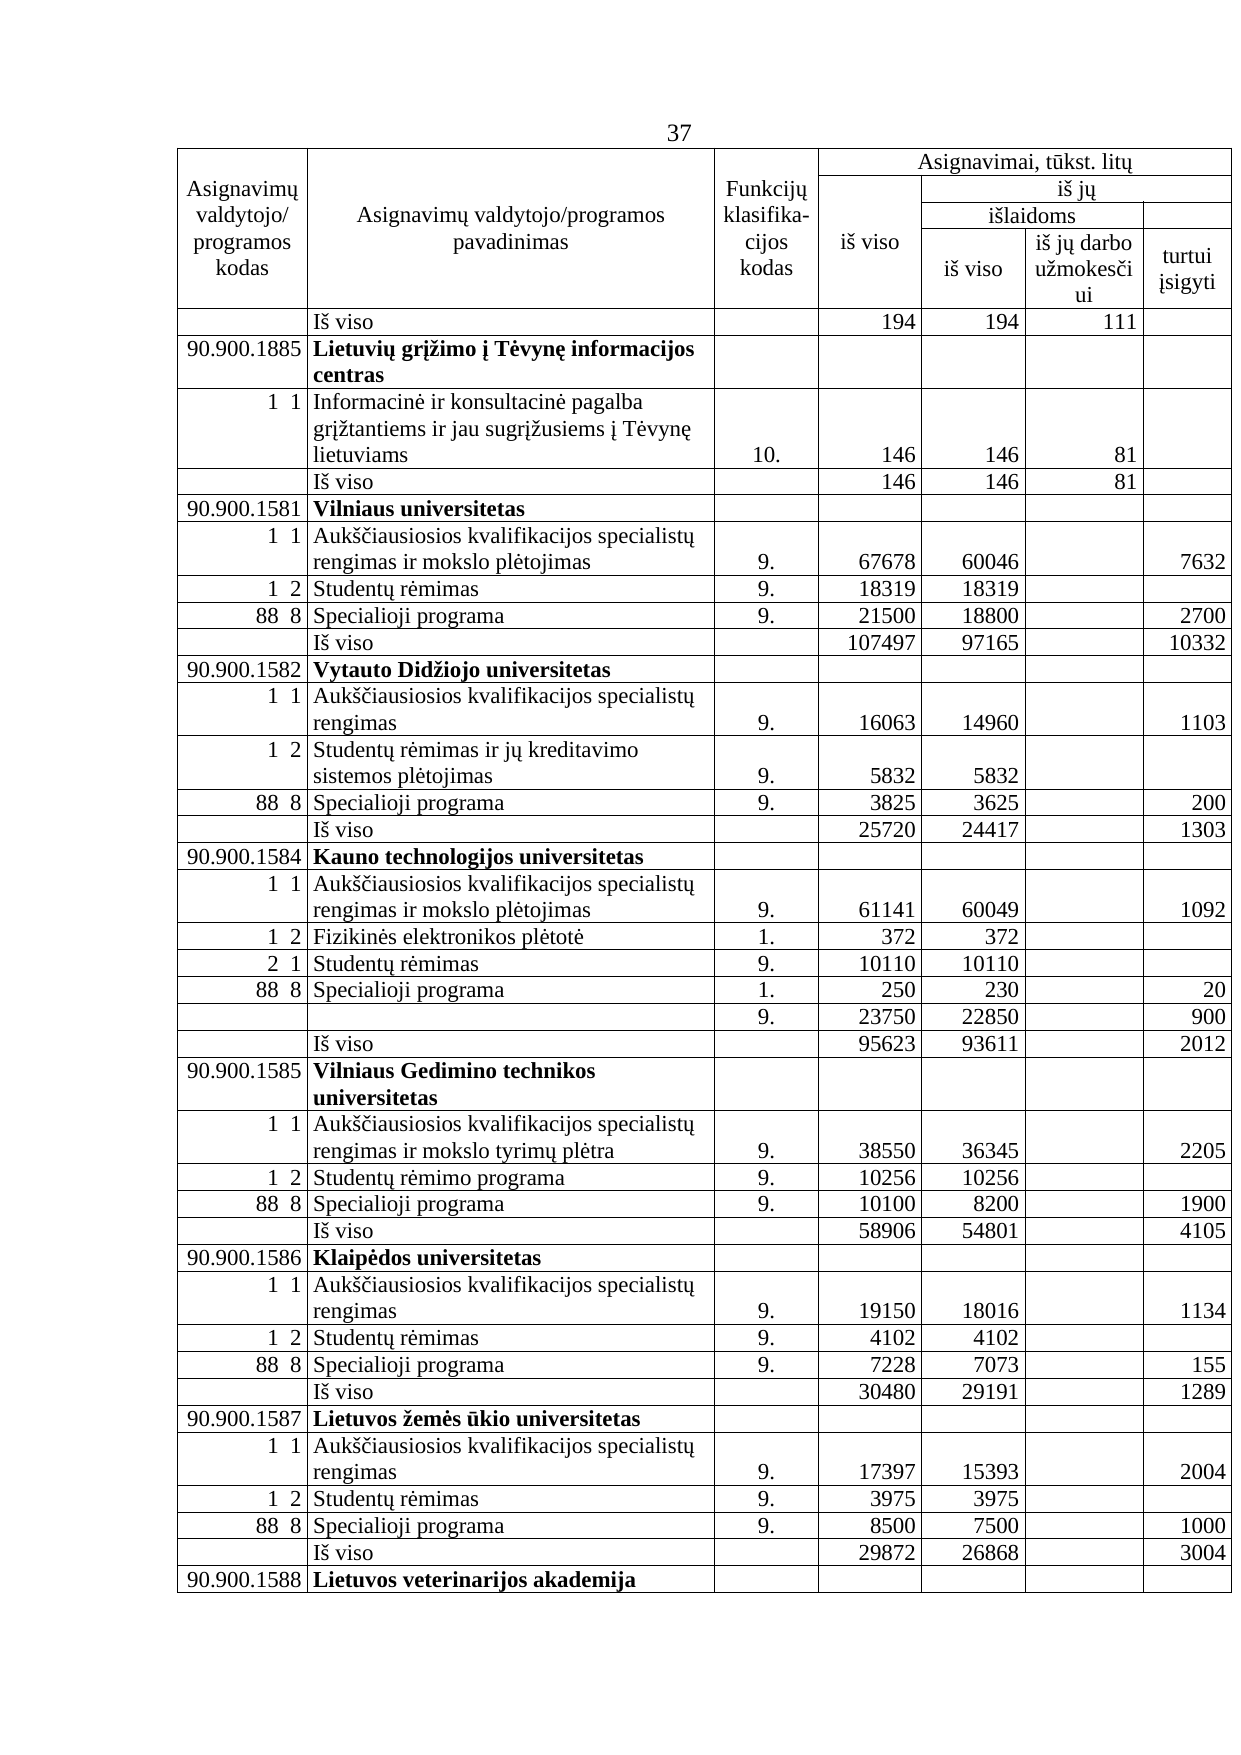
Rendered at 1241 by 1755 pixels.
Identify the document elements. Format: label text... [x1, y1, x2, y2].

table_cell 81 [1026, 389, 1143, 467]
table_cell 10256 [922, 1164, 1025, 1190]
table_cell [1026, 1004, 1143, 1030]
table_cell 250 [819, 977, 921, 1003]
table_cell 9. [715, 1111, 818, 1163]
table_cell 1 2 [178, 1164, 307, 1190]
table_cell [922, 656, 1025, 682]
table_cell 18016 [922, 1272, 1025, 1324]
table_cell 9. [715, 1272, 818, 1324]
table_cell 2012 [1144, 1031, 1231, 1057]
table_cell Fizikinės elektronikos plėtotė [308, 923, 714, 949]
table_cell Studentų rėmimas [308, 1325, 714, 1351]
table_cell 29872 [819, 1539, 921, 1565]
table_cell 67678 [819, 522, 921, 574]
table_cell [715, 1245, 818, 1271]
table_cell 5832 [819, 736, 921, 788]
table_cell 200 [1144, 790, 1231, 815]
table_cell 1303 [1144, 816, 1231, 842]
table_cell 90.900.1588 [178, 1566, 307, 1592]
table_cell [178, 1539, 307, 1565]
table_cell Studentų rėmimas [308, 950, 714, 976]
table_cell 194 [922, 309, 1025, 335]
table_cell Informacinė ir konsultacinė pagalba grįžtantiems ir jau sugrįžusiems į Tėvynę lietuviams [308, 389, 714, 467]
table_cell 9. [715, 736, 818, 788]
table_cell [715, 495, 818, 521]
table_cell Iš viso [308, 1539, 714, 1565]
table_cell 9. [715, 1352, 818, 1378]
table_cell [1144, 1245, 1231, 1271]
table_cell [922, 1245, 1025, 1271]
table_cell 9. [715, 870, 818, 922]
table_cell [1144, 495, 1231, 521]
table_cell 10256 [819, 1164, 921, 1190]
table_cell 146 [922, 389, 1025, 467]
table_cell 60046 [922, 522, 1025, 574]
table_cell [922, 843, 1025, 869]
table_cell [715, 1539, 818, 1565]
table_cell 230 [922, 977, 1025, 1003]
table_cell 17397 [819, 1433, 921, 1484]
table_cell 20 [1144, 977, 1231, 1003]
table_cell [1026, 843, 1143, 869]
table_cell Iš viso [308, 469, 714, 494]
table_cell [178, 1004, 307, 1030]
table_cell [715, 336, 818, 388]
table_cell [1144, 1164, 1231, 1190]
table_cell [308, 1004, 714, 1030]
table_cell [715, 816, 818, 842]
table_cell [1144, 950, 1231, 976]
table_cell [1144, 843, 1231, 869]
table_cell Kauno technologijos universitetas [308, 843, 714, 869]
table_cell [178, 1218, 307, 1244]
table_cell 24417 [922, 816, 1025, 842]
table_cell [1026, 1406, 1143, 1431]
table_cell 9. [715, 603, 818, 628]
table_cell 7632 [1144, 522, 1231, 574]
table_cell [1026, 790, 1143, 815]
table_cell 88 8 [178, 977, 307, 1003]
table_cell 2004 [1144, 1433, 1231, 1484]
table_cell 3625 [922, 790, 1025, 815]
table_cell 1 1 [178, 522, 307, 574]
table_cell 1 1 [178, 1433, 307, 1484]
table_cell [1026, 603, 1143, 628]
table_cell 1 2 [178, 736, 307, 788]
table_cell 9. [715, 522, 818, 574]
table_cell 1 1 [178, 1272, 307, 1324]
table_cell [1026, 1218, 1143, 1244]
table_cell Vilniaus universitetas [308, 495, 714, 521]
table_cell Iš viso [308, 1379, 714, 1404]
table_cell 1103 [1144, 683, 1231, 735]
table_cell [1144, 389, 1231, 467]
table_cell 95623 [819, 1031, 921, 1057]
table_cell Specialioji programa [308, 1191, 714, 1217]
table_cell [922, 495, 1025, 521]
table_cell 1900 [1144, 1191, 1231, 1217]
table_cell [922, 1058, 1025, 1110]
table_cell [922, 1566, 1025, 1592]
table_cell 7228 [819, 1352, 921, 1378]
table_cell Studentų rėmimas [308, 576, 714, 601]
table_cell [1026, 1352, 1143, 1378]
table_cell 3975 [819, 1486, 921, 1511]
table_cell 3975 [922, 1486, 1025, 1511]
table_cell Aukščiausiosios kvalifikacijos specialistų rengimas [308, 683, 714, 735]
table_cell 90.900.1584 [178, 843, 307, 869]
table_cell 1. [715, 923, 818, 949]
table_cell 9. [715, 950, 818, 976]
table_cell [715, 1031, 818, 1057]
table_cell [1026, 1379, 1143, 1404]
table_cell [178, 816, 307, 842]
table_cell 2 1 [178, 950, 307, 976]
table_cell turtui įsigyti [1144, 229, 1231, 308]
table_cell 90.900.1586 [178, 1245, 307, 1271]
table_cell [1026, 1433, 1143, 1484]
table_cell [1026, 923, 1143, 949]
table_cell [1026, 1164, 1143, 1190]
table_cell [178, 1031, 307, 1057]
table_cell 88 8 [178, 1513, 307, 1538]
table_cell [715, 1379, 818, 1404]
table_cell 1 1 [178, 1111, 307, 1163]
table_cell 26868 [922, 1539, 1025, 1565]
table_cell 1 1 [178, 389, 307, 467]
table_cell 1289 [1144, 1379, 1231, 1404]
table_cell 9. [715, 1191, 818, 1217]
table_cell 90.900.1582 [178, 656, 307, 682]
table_cell 10. [715, 389, 818, 467]
table_cell 88 8 [178, 790, 307, 815]
table_cell 146 [819, 469, 921, 494]
table_header Asignavimai, tūkst. litų [819, 149, 1231, 174]
table_cell 1000 [1144, 1513, 1231, 1538]
table_cell Iš viso [308, 1031, 714, 1057]
table_cell 1 2 [178, 1325, 307, 1351]
table_cell 1 2 [178, 576, 307, 601]
table_cell 9. [715, 1325, 818, 1351]
table_cell 90.900.1585 [178, 1058, 307, 1110]
table_cell iš viso [922, 229, 1025, 308]
table_cell [1026, 495, 1143, 521]
table_cell 8500 [819, 1513, 921, 1538]
table_cell išlaidoms [922, 203, 1143, 228]
table_cell 25720 [819, 816, 921, 842]
table_cell 10332 [1144, 629, 1231, 655]
table_cell [1026, 683, 1143, 735]
table_cell 107497 [819, 629, 921, 655]
table_cell 146 [819, 389, 921, 467]
table_cell Iš viso [308, 816, 714, 842]
table_cell Aukščiausiosios kvalifikacijos specialistų rengimas ir mokslo plėtojimas [308, 870, 714, 922]
table_cell [1144, 656, 1231, 682]
table_cell [1144, 1406, 1231, 1431]
table_cell 29191 [922, 1379, 1025, 1404]
table_cell [1144, 309, 1231, 335]
table_cell 372 [819, 923, 921, 949]
table_cell 38550 [819, 1111, 921, 1163]
table_cell 4102 [819, 1325, 921, 1351]
table_cell 97165 [922, 629, 1025, 655]
table_cell [922, 336, 1025, 388]
table_cell [1026, 1566, 1143, 1592]
table_cell Vilniaus Gedimino technikos universitetas [308, 1058, 714, 1110]
table_cell 90.900.1581 [178, 495, 307, 521]
table_cell 61141 [819, 870, 921, 922]
table_cell 9. [715, 1486, 818, 1511]
table_cell [1026, 870, 1143, 922]
table_cell [1026, 950, 1143, 976]
table_cell 18319 [819, 576, 921, 601]
table_cell 9. [715, 1513, 818, 1538]
table_cell Specialioji programa [308, 977, 714, 1003]
table_cell 36345 [922, 1111, 1025, 1163]
table_cell 88 8 [178, 1352, 307, 1378]
table_cell Lietuvos žemės ūkio universitetas [308, 1406, 714, 1431]
table_cell [819, 1406, 921, 1431]
table_cell [1026, 576, 1143, 601]
table_header Funkcijų klasifika-cijos kodas [715, 149, 818, 308]
table_cell Specialioji programa [308, 1513, 714, 1538]
table_cell [1144, 203, 1231, 228]
table_cell 9. [715, 790, 818, 815]
table_cell [819, 656, 921, 682]
table_cell [1026, 736, 1143, 788]
table_cell 3004 [1144, 1539, 1231, 1565]
table_cell 194 [819, 309, 921, 335]
table_cell [819, 495, 921, 521]
table_cell 1 1 [178, 870, 307, 922]
table_header Asignavimų valdytojo/programos pavadinimas [308, 149, 714, 308]
table_cell iš jų [922, 176, 1231, 201]
table_cell 10100 [819, 1191, 921, 1217]
table_cell 58906 [819, 1218, 921, 1244]
table_cell [1026, 1111, 1143, 1163]
table_cell Studentų rėmimas [308, 1486, 714, 1511]
table_cell 21500 [819, 603, 921, 628]
table_cell 88 8 [178, 1191, 307, 1217]
table_cell 111 [1026, 309, 1143, 335]
table_cell 22850 [922, 1004, 1025, 1030]
table_cell [819, 1058, 921, 1110]
table_cell Iš viso [308, 629, 714, 655]
table_cell 23750 [819, 1004, 921, 1030]
table_cell Iš viso [308, 1218, 714, 1244]
table_cell [1026, 1539, 1143, 1565]
table_cell [715, 1406, 818, 1431]
table_cell [1144, 1058, 1231, 1110]
table_cell [715, 843, 818, 869]
table_cell 93611 [922, 1031, 1025, 1057]
table_cell Specialioji programa [308, 603, 714, 628]
table_cell [1026, 1031, 1143, 1057]
table_cell [1026, 1486, 1143, 1511]
table_cell 7073 [922, 1352, 1025, 1378]
table_cell Specialioji programa [308, 1352, 714, 1378]
table_cell 3825 [819, 790, 921, 815]
table_cell 372 [922, 923, 1025, 949]
table_cell [715, 1566, 818, 1592]
table_cell Aukščiausiosios kvalifikacijos specialistų rengimas ir mokslo tyrimų plėtra [308, 1111, 714, 1163]
table_cell Klaipėdos universitetas [308, 1245, 714, 1271]
table_cell 60049 [922, 870, 1025, 922]
table_cell [1144, 1486, 1231, 1511]
table_cell 155 [1144, 1352, 1231, 1378]
table_cell 7500 [922, 1513, 1025, 1538]
table_cell 15393 [922, 1433, 1025, 1484]
table_cell [1026, 1058, 1143, 1110]
table_cell Specialioji programa [308, 790, 714, 815]
table_cell 1092 [1144, 870, 1231, 922]
table_cell Lietuvių grįžimo į Tėvynę informacijos centras [308, 336, 714, 388]
table_cell 4102 [922, 1325, 1025, 1351]
table_cell 2205 [1144, 1111, 1231, 1163]
table_cell [1144, 736, 1231, 788]
table_cell 1 2 [178, 1486, 307, 1511]
table_cell 1134 [1144, 1272, 1231, 1324]
table_cell 4105 [1144, 1218, 1231, 1244]
table_cell [1144, 576, 1231, 601]
table_cell 10110 [922, 950, 1025, 976]
table_cell 1 2 [178, 923, 307, 949]
table_cell 16063 [819, 683, 921, 735]
table_cell Iš viso [308, 309, 714, 335]
table_cell [1026, 1191, 1143, 1217]
table_cell [1144, 923, 1231, 949]
table_cell [715, 656, 818, 682]
table_cell 90.900.1885 [178, 336, 307, 388]
table_cell [178, 1379, 307, 1404]
table_cell [819, 843, 921, 869]
table_cell Vytauto Didžiojo universitetas [308, 656, 714, 682]
table_cell 10110 [819, 950, 921, 976]
table_cell 18319 [922, 576, 1025, 601]
table_header Asignavimų valdytojo/ programos kodas [178, 149, 307, 308]
table_cell 8200 [922, 1191, 1025, 1217]
table_cell [1144, 1566, 1231, 1592]
table_cell [178, 309, 307, 335]
table_cell Aukščiausiosios kvalifikacijos specialistų rengimas [308, 1433, 714, 1484]
table_cell 54801 [922, 1218, 1025, 1244]
table_cell 9. [715, 683, 818, 735]
table_cell Studentų rėmimo programa [308, 1164, 714, 1190]
table_cell Aukščiausiosios kvalifikacijos specialistų rengimas ir mokslo plėtojimas [308, 522, 714, 574]
table_cell [715, 1058, 818, 1110]
table_cell [715, 469, 818, 494]
table_cell 9. [715, 1164, 818, 1190]
table_cell [1026, 1325, 1143, 1351]
table_cell 19150 [819, 1272, 921, 1324]
table_cell 1 1 [178, 683, 307, 735]
table_cell [1026, 1513, 1143, 1538]
table_cell [1026, 977, 1143, 1003]
table_cell 5832 [922, 736, 1025, 788]
table_cell [819, 1245, 921, 1271]
table_cell 30480 [819, 1379, 921, 1404]
table_cell [178, 469, 307, 494]
table_cell Studentų rėmimas ir jų kreditavimo sistemos plėtojimas [308, 736, 714, 788]
table_cell 88 8 [178, 603, 307, 628]
table_cell [715, 629, 818, 655]
table_cell iš jų darbo užmokesčiui [1026, 229, 1143, 308]
table_cell [715, 309, 818, 335]
table_cell [178, 629, 307, 655]
table_cell [819, 1566, 921, 1592]
table_cell 81 [1026, 469, 1143, 494]
table_cell [1026, 522, 1143, 574]
table_cell 14960 [922, 683, 1025, 735]
table_cell Lietuvos veterinarijos akademija [308, 1566, 714, 1592]
table_cell [1026, 629, 1143, 655]
table_cell 9. [715, 576, 818, 601]
table_cell 9. [715, 1433, 818, 1484]
table_cell 90.900.1587 [178, 1406, 307, 1431]
table_cell [1026, 1245, 1143, 1271]
table_cell 9. [715, 1004, 818, 1030]
table_cell Aukščiausiosios kvalifikacijos specialistų rengimas [308, 1272, 714, 1324]
table_cell [1144, 469, 1231, 494]
table_cell 146 [922, 469, 1025, 494]
table_cell [1026, 816, 1143, 842]
table_cell 900 [1144, 1004, 1231, 1030]
table_cell [1144, 336, 1231, 388]
table_cell 1. [715, 977, 818, 1003]
table_cell [715, 1218, 818, 1244]
table_cell [1144, 1325, 1231, 1351]
table_cell [922, 1406, 1025, 1431]
table_cell [819, 336, 921, 388]
table_cell [1026, 1272, 1143, 1324]
table_cell 2700 [1144, 603, 1231, 628]
table_cell [1026, 336, 1143, 388]
table_cell iš viso [819, 176, 921, 308]
table_cell 18800 [922, 603, 1025, 628]
table_cell [1026, 656, 1143, 682]
